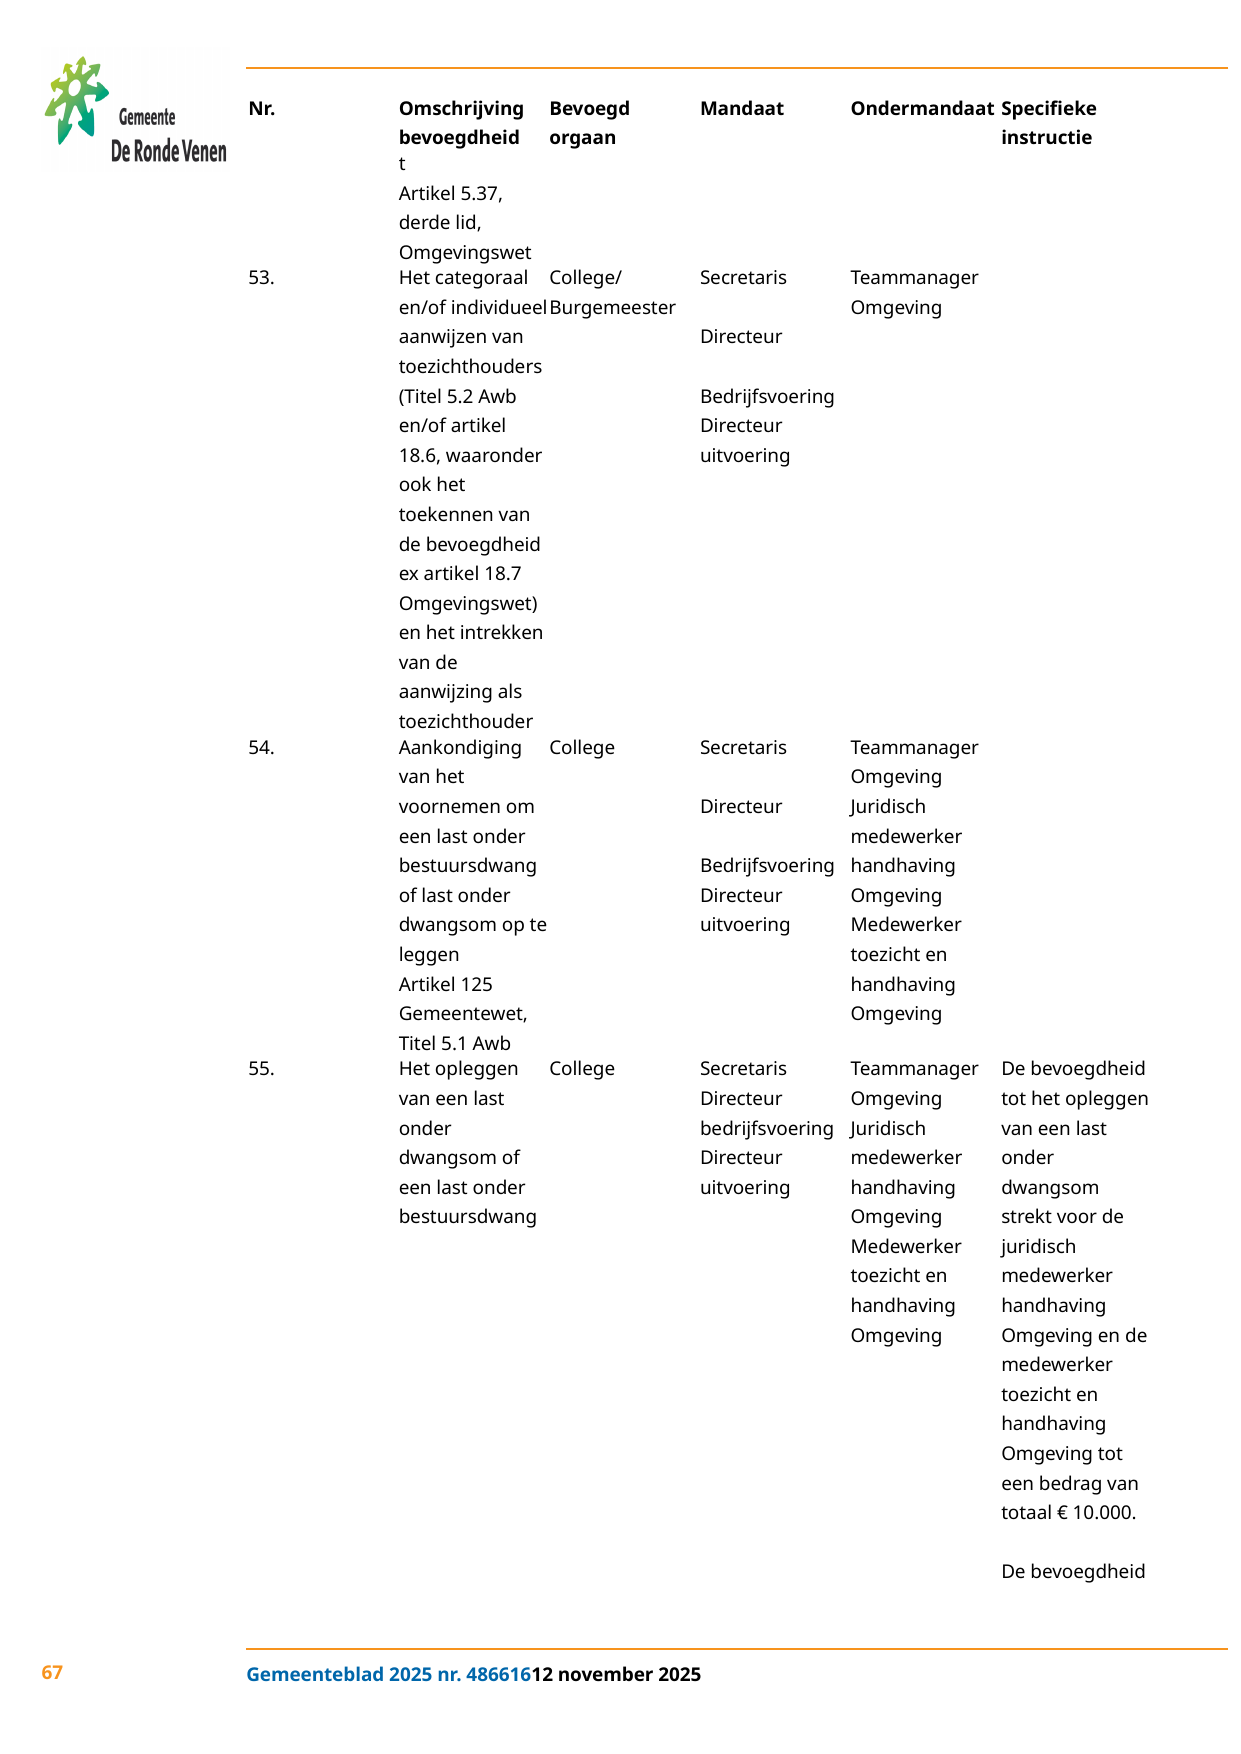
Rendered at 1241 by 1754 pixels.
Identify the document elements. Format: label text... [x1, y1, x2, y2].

table_cell [248, 150, 398, 264]
table_cell Secretaris Directeur Bedrijfsvoering Directeur uitvoering [700, 265, 850, 734]
table_cell [700, 150, 850, 264]
picture [41, 47, 231, 172]
table_cell [1001, 265, 1152, 734]
table_cell Aankondiging van het voornemen om een last onder bestuursdwang of last onder dwangsom op te leggen Artikel 125 Gemeentewet, Titel 5.1 Awb [399, 734, 549, 1056]
table_cell [850, 150, 1001, 264]
table_cell Teammanager Omgeving [850, 265, 1001, 734]
table_header Omschrijving bevoegdheid [399, 95, 549, 150]
table_cell Teammanager Omgeving Juridisch medewerker handhaving Omgeving Medewerker toezicht en handhaving Omgeving [850, 1056, 1001, 1584]
table_cell t Artikel 5.37, derde lid, Omgevingswet [399, 150, 549, 264]
table_header Bevoegd orgaan [549, 95, 700, 150]
table_cell Het categoraal en/of individueel aanwijzen van toezichthouders (Titel 5.2 Awb en/of artikel 18.6, waaronder ook het toekennen van de bevoegdheid ex artikel 18.7 Omgevingswet) en het intrekken van de aanwijzing als toezichthouder [399, 265, 549, 734]
table_cell Teammanager Omgeving Juridisch medewerker handhaving Omgeving Medewerker toezicht en handhaving Omgeving [850, 734, 1001, 1056]
table_header Mandaat [700, 95, 850, 150]
table_header Ondermandaat [850, 95, 1001, 150]
table_cell [1001, 150, 1152, 264]
table_cell [1001, 734, 1152, 1056]
table_cell De bevoegdheid tot het opleggen van een last onder dwangsom strekt voor de juridisch medewerker handhaving Omgeving en de medewerker toezicht en handhaving Omgeving tot een bedrag van totaal € 10.000. De bevoegdheid [1001, 1056, 1152, 1584]
table_cell College [549, 1056, 700, 1584]
table_cell 54. [248, 734, 398, 1056]
table_cell College [549, 734, 700, 1056]
table_cell 53. [248, 265, 398, 734]
table_cell [549, 150, 700, 264]
table_header Specifieke instructie [1001, 95, 1152, 150]
table_cell 55. [248, 1056, 398, 1584]
table_header Nr. [248, 95, 398, 150]
table_cell Secretaris Directeur bedrijfsvoering Directeur uitvoering [700, 1056, 850, 1584]
table_cell College/ Burgemeester [549, 265, 700, 734]
table_cell Het opleggen van een last onder dwangsom of een last onder bestuursdwang [399, 1056, 549, 1584]
table_cell Secretaris Directeur Bedrijfsvoering Directeur uitvoering [700, 734, 850, 1056]
